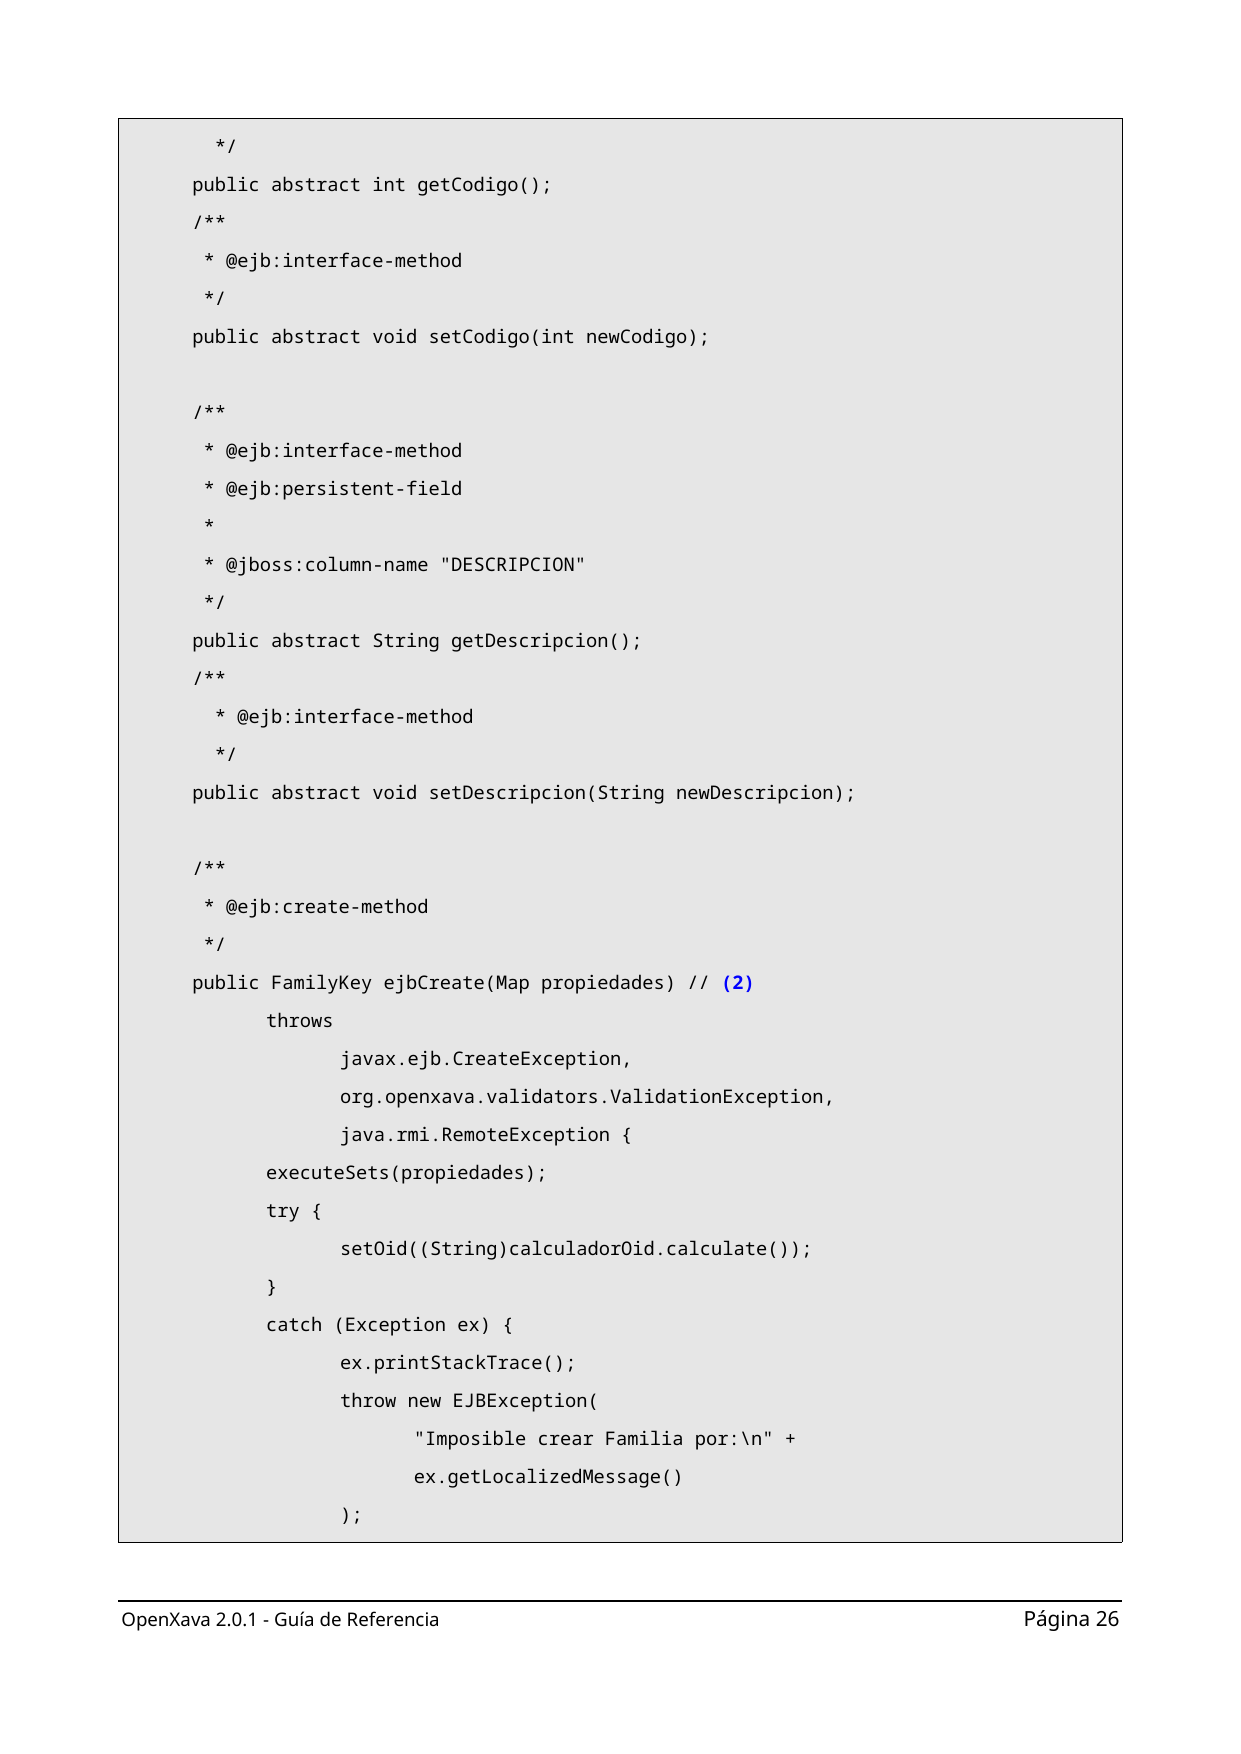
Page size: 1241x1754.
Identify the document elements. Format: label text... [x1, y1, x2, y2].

text * [119, 498, 1122, 536]
text /** [119, 194, 1122, 232]
text * @ejb:interface-method [119, 422, 1122, 460]
text public abstract String getDescripcion(); [119, 612, 1122, 650]
text ); [119, 1487, 1122, 1542]
text throws [119, 993, 1122, 1031]
text * @jboss:column-name "DESCRIPCION" [119, 536, 1122, 574]
text ex.getLocalizedMessage() [119, 1449, 1122, 1487]
text java.rmi.RemoteException { [119, 1107, 1122, 1145]
text public FamilyKey ejbCreate(Map propiedades) // (2) [119, 954, 1122, 993]
text public abstract int getCodigo(); [119, 156, 1122, 194]
text public abstract void setCodigo(int newCodigo); [119, 308, 1122, 346]
text javax.ejb.CreateException, [119, 1031, 1122, 1069]
text public abstract void setDescripcion(String newDescripcion); [119, 764, 1122, 802]
text try { [119, 1183, 1122, 1221]
text * @ejb:create-method [119, 878, 1122, 917]
text * @ejb:interface-method [119, 688, 1122, 726]
text * @ejb:persistent-field [119, 460, 1122, 498]
text /** [119, 841, 1122, 878]
text */ [119, 270, 1122, 308]
text /** [119, 650, 1122, 688]
text ex.printStackTrace(); [119, 1335, 1122, 1373]
text /** [119, 384, 1122, 422]
text } [119, 1259, 1122, 1297]
text */ [119, 726, 1122, 764]
text "Imposible crear Familia por:\n" + [119, 1411, 1122, 1449]
text setOid((String)calculadorOid.calculate()); [119, 1221, 1122, 1259]
text * @ejb:interface-method [119, 232, 1122, 270]
text executeSets(propiedades); [119, 1145, 1122, 1183]
text */ [119, 119, 1122, 156]
text catch (Exception ex) { [119, 1297, 1122, 1335]
text */ [119, 574, 1122, 612]
text throw new EJBException( [119, 1373, 1122, 1411]
text org.openxava.validators.ValidationException, [119, 1069, 1122, 1107]
text */ [119, 917, 1122, 954]
